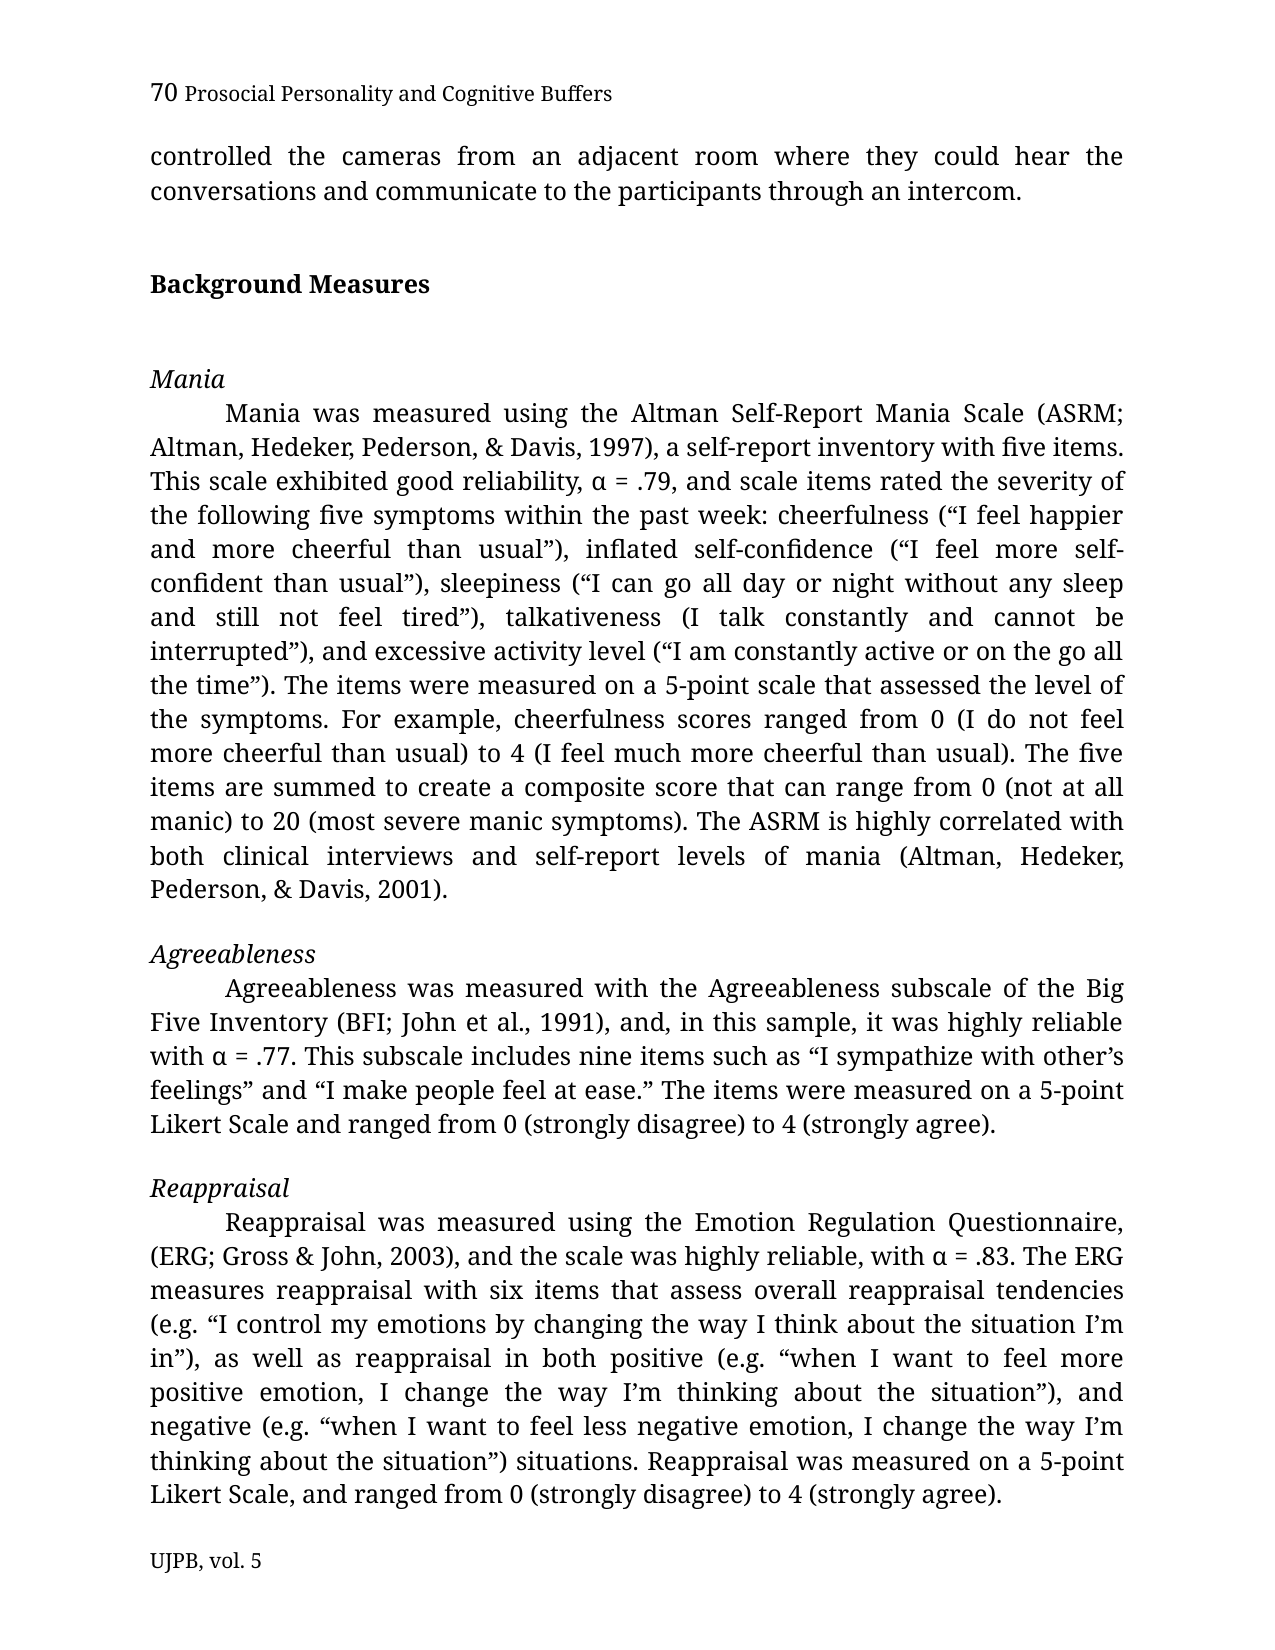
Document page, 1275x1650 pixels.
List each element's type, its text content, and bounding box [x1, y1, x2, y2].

text Agreeableness was measured with the Agreeableness subscale of the Big Five Inventory (BFI; John et al., 1991), and, in this sample, it was highly reliable with α = .77. This subscale includes nine items such as “I sympathize with other’s feelings” and “I make people feel at ease.” The items were measured on a 5-point Likert Scale and ranged from 0 (strongly disagree) to 4 (strongly agree). [150, 970, 1125, 1141]
subtitle Background Measures [150, 267, 1125, 301]
subtitle Mania [150, 361, 1125, 395]
subtitle Reappraisal [150, 1171, 1125, 1205]
text controlled the cameras from an adjacent room where they could hear the conversations and communicate to the participants through an intercom. [150, 139, 1125, 207]
subtitle Agreeableness [150, 936, 1125, 970]
text Reappraisal was measured using the Emotion Regulation Questionnaire, (ERG; Gross & John, 2003), and the scale was highly reliable, with α = .83. The ERG measures reappraisal with six items that assess overall reappraisal tendencies (e.g. “I control my emotions by changing the way I think about the situation I’m in”), as well as reappraisal in both positive (e.g. “when I want to feel more positive emotion, I change the way I’m thinking about the situation”), and negative (e.g. “when I want to feel less negative emotion, I change the way I’m thinking about the situation”) situations. Reappraisal was measured on a 5-point Likert Scale, and ranged from 0 (strongly disagree) to 4 (strongly agree). [150, 1205, 1125, 1511]
text Mania was measured using the Altman Self-Report Mania Scale (ASRM; Altman, Hedeker, Pederson, & Davis, 1997), a self-report inventory with five items. This scale exhibited good reliability, α = .79, and scale items rated the severity of the following five symptoms within the past week: cheerfulness (“I feel happier and more cheerful than usual”), inflated self-confidence (“I feel more self- confident than usual”), sleepiness (“I can go all day or night without any sleep and still not feel tired”), talkativeness (I talk constantly and cannot be interrupted”), and excessive activity level (“I am constantly active or on the go all the time”). The items were measured on a 5-point scale that assessed the level of the symptoms. For example, cheerfulness scores ranged from 0 (I do not feel more cheerful than usual) to 4 (I feel much more cheerful than usual). The five items are summed to create a composite score that can range from 0 (not at all manic) to 20 (most severe manic symptoms). The ASRM is highly correlated with both clinical interviews and self-report levels of mania (Altman, Hedeker, Pederson, & Davis, 2001). [150, 395, 1125, 906]
